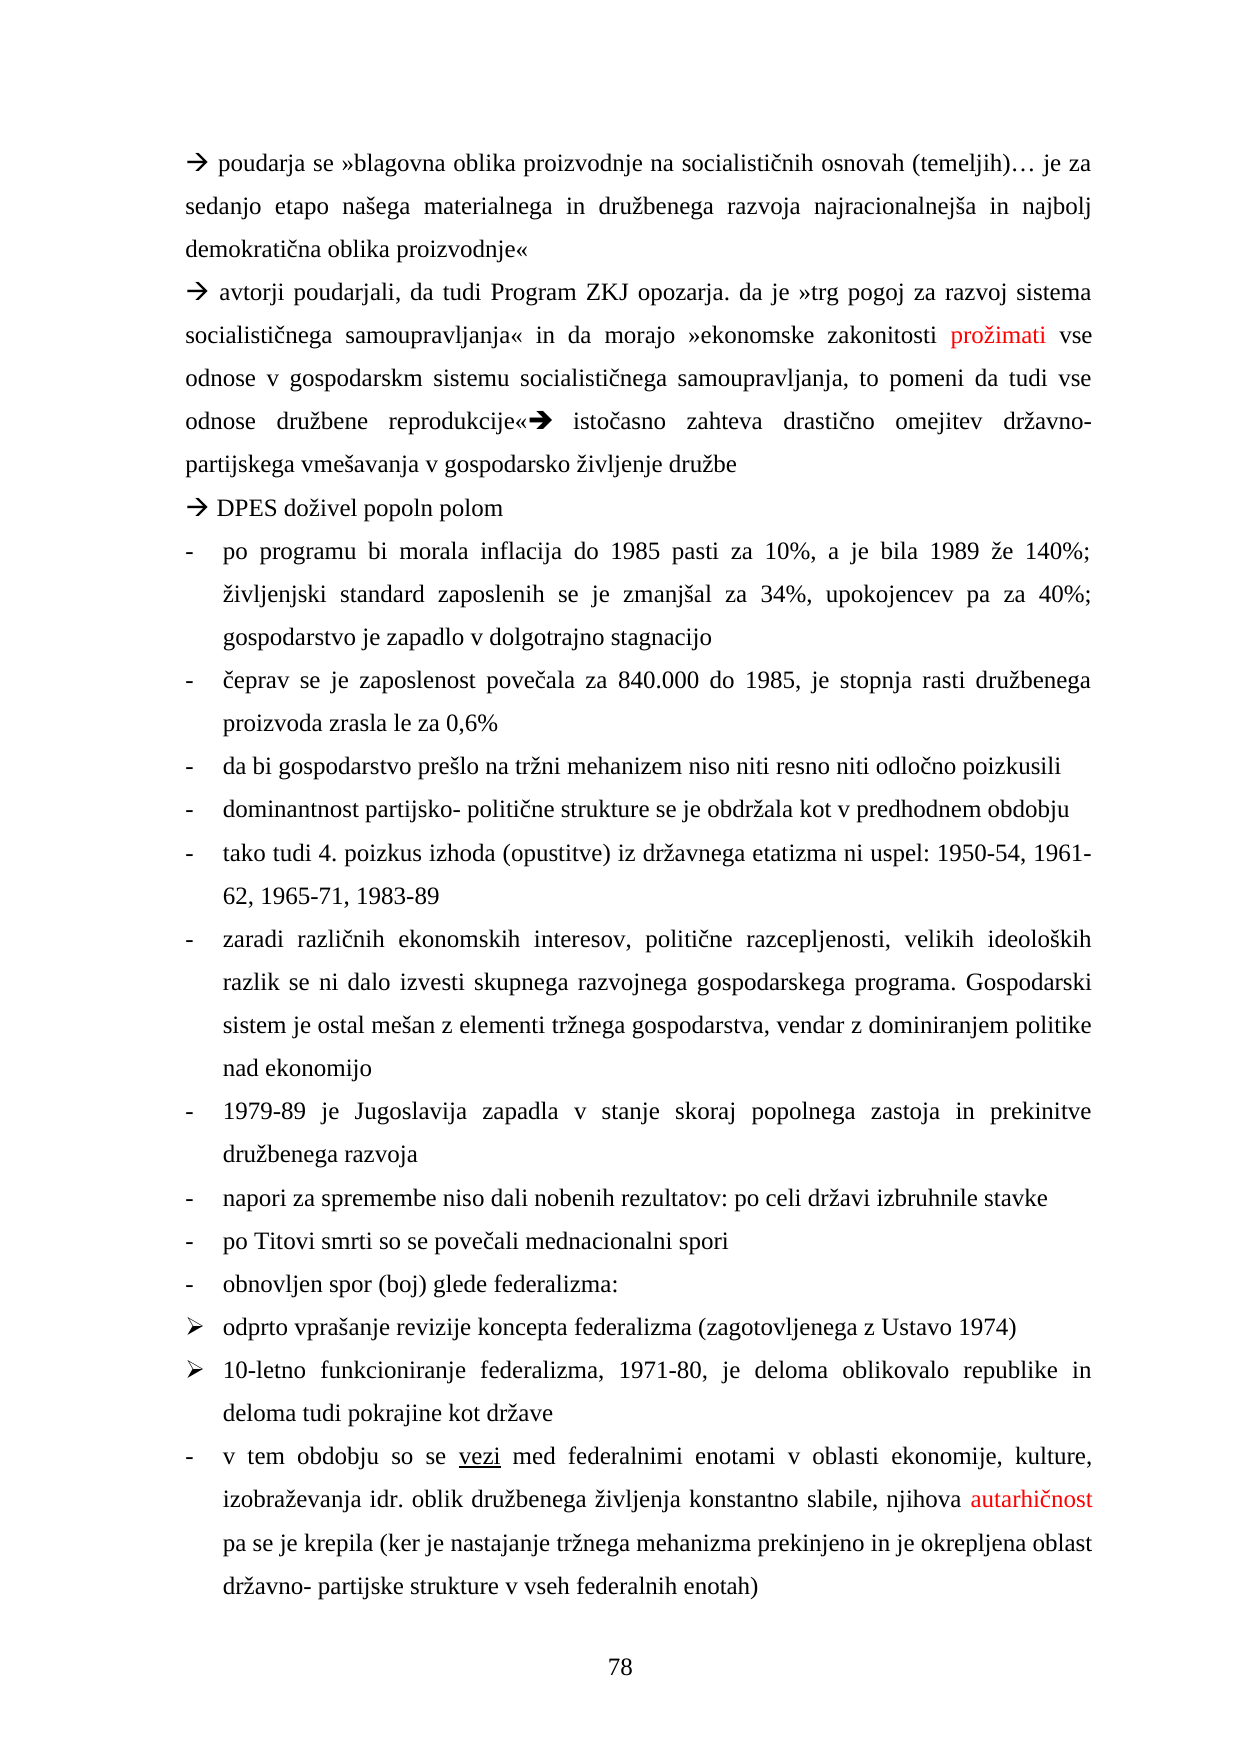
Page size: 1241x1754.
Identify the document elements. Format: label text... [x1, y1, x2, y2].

list čeprav se je zaposlenost povečala za 840.000 do 1985, je stopnja rasti družbenega proizvoda zrasla le za 0,6% [185, 665, 1092, 737]
list v tem obdobju so se vezi med federalnimi enotami v oblasti ekonomije, kulture, izobraževanja idr. oblik družbenega življenja konstantno slabile, njihova autarhičnost pa se je krepila (ker je nastajanje tržnega mehanizma prekinjeno in je okrepljena oblast državno- partijske strukture v vseh federalnih enotah) [185, 1441, 1092, 1599]
text  DPES doživel popoln polom [185, 493, 1092, 521]
list 1979-89 je Jugoslavija zapadla v stanje skoraj popolnega zastoja in prekinitve družbenega razvoja [185, 1096, 1092, 1168]
list po Titovi smrti so se povečali mednacionalni spori [185, 1226, 1092, 1254]
text  poudarja se »blagovna oblika proizvodnje na socialističnih osnovah (temeljih)… je za sedanjo etapo našega materialnega in družbenega razvoja najracionalnejša in najbolj demokratična oblika proizvodnje« [185, 148, 1092, 263]
list da bi gospodarstvo prešlo na tržni mehanizem niso niti resno niti odločno poizkusili [185, 751, 1092, 780]
list tako tudi 4. poizkus izhoda (opustitve) iz državnega etatizma ni uspel: 1950-54, 1961-62, 1965-71, 1983-89 [185, 838, 1092, 909]
list zaradi različnih ekonomskih interesov, politične razcepljenosti, velikih ideoloških razlik se ni dalo izvesti skupnega razvojnega gospodarskega programa. Gospodarski sistem je ostal mešan z elementi tržnega gospodarstva, vendar z dominiranjem politike nad ekonomijo [185, 924, 1092, 1082]
list 10-letno funkcioniranje federalizma, 1971-80, je deloma oblikovalo republike in deloma tudi pokrajine kot države [185, 1355, 1092, 1427]
list obnovljen spor (boj) glede federalizma: [185, 1269, 1092, 1298]
list napori za spremembe niso dali nobenih rezultatov: po celi državi izbruhnile stavke [185, 1183, 1092, 1211]
list po programu bi morala inflacija do 1985 pasti za 10%, a je bila 1989 že 140%; življenjski standard zaposlenih se je zmanjšal za 34%, upokojencev pa za 40%; gospodarstvo je zapadlo v dolgotrajno stagnacijo [185, 536, 1092, 651]
list dominantnost partijsko- politične strukture se je obdržala kot v predhodnem obdobju [185, 794, 1092, 823]
list odprto vprašanje revizije koncepta federalizma (zagotovljenega z Ustavo 1974) [185, 1312, 1092, 1341]
text  avtorji poudarjali, da tudi Program ZKJ opozarja. da je »trg pogoj za razvoj sistema socialističnega samoupravljanja« in da morajo »ekonomske zakonitosti prožimati vse odnose v gospodarskm sistemu socialističnega samoupravljanja, to pomeni da tudi vse odnose družbene reprodukcije« istočasno zahteva drastično omejitev državno- partijskega vmešavanja v gospodarsko življenje družbe [185, 277, 1092, 478]
